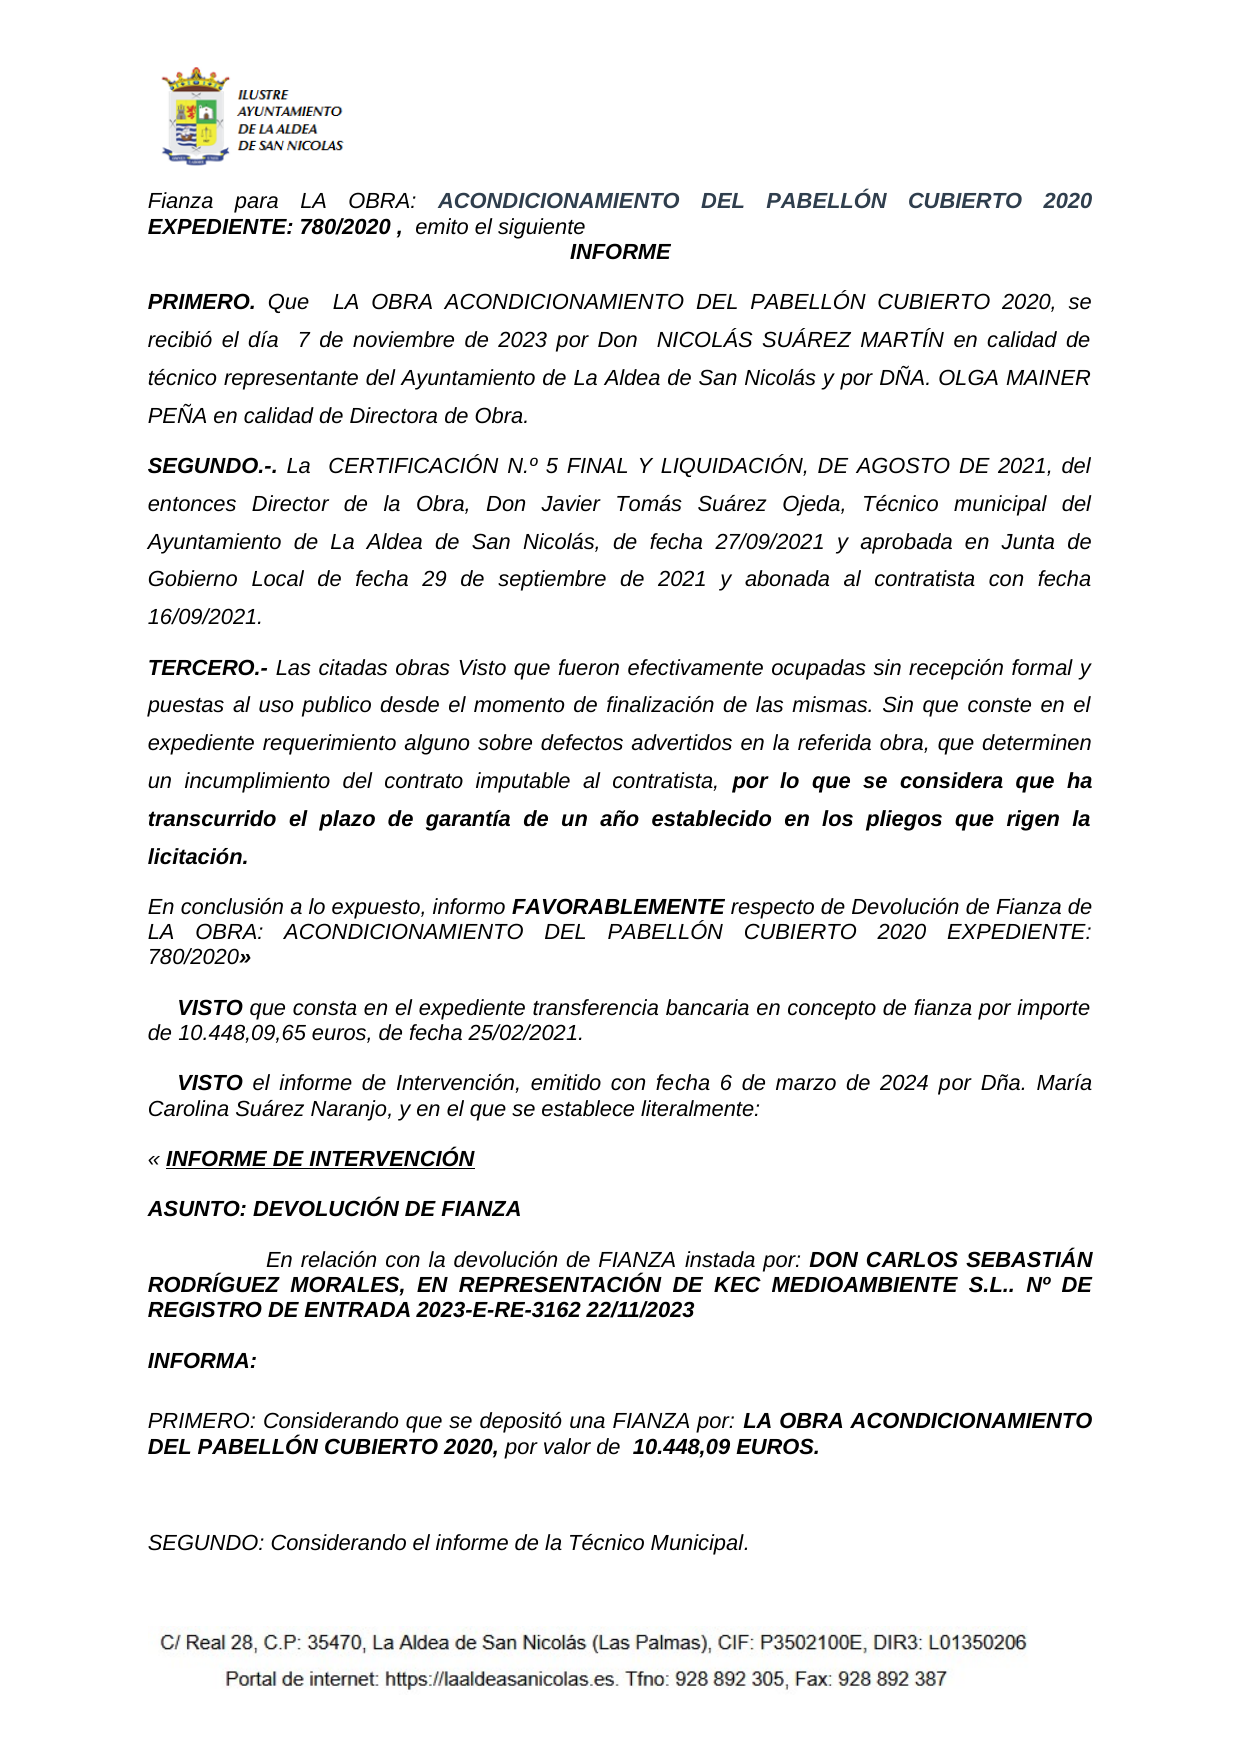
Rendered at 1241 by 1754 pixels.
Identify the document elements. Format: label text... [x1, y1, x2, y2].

text INFORME [148, 239, 1093, 264]
text VISTO que consta en el expediente transferencia bancaria en concepto de fianza por importe de 10.448,09,65 euros, de fecha 25/02/2021. [148, 995, 1093, 1045]
text Fianza para LA OBRA: ACONDICIONAMIENTO DEL PABELLÓN CUBIERTO 2020 EXPEDIENTE: 780/2020 , emito el siguiente [148, 188, 1093, 239]
text PRIMERO: Considerando que se depositó una FIANZA por: LA OBRA ACONDICIONAMIENTO DEL PABELLÓN CUBIERTO 2020, por valor de 10.448,09 EUROS. [148, 1408, 1093, 1459]
text ASUNTO: DEVOLUCIÓN DE FIANZA [148, 1196, 1093, 1222]
text SEGUNDO: Considerando el informe de la Técnico Municipal. [148, 1530, 1093, 1555]
text TERCERO.- Las citadas obras Visto que fueron efectivamente ocupadas sin recepción formal y puestas al uso publico desde el momento de finalización de las mismas. Sin que conste en el expediente requerimiento alguno sobre defectos advertidos en la referida obra, que determinen un incumplimiento del contrato imputable al contratista, por lo que se considera que ha transcurrido el plazo de garantía de un año establecido en los pliegos que rigen la licitación. [148, 654, 1093, 869]
text PRIMERO. Que LA OBRA ACONDICIONAMIENTO DEL PABELLÓN CUBIERTO 2020, se recibió el día 7 de noviembre de 2023 por Don NICOLÁS SUÁREZ MARTÍN en calidad de técnico representante del Ayuntamiento de La Aldea de San Nicolás y por DÑA. OLGA MAINER PEÑA en calidad de Directora de Obra. [148, 289, 1093, 428]
text INFORMA: [148, 1348, 1093, 1373]
text VISTO el informe de Intervención, emitido con fecha 6 de marzo de 2024 por Dña. María Carolina Suárez Naranjo, y en el que se establece literalmente: [148, 1070, 1093, 1121]
picture [148, 1626, 1034, 1695]
text SEGUNDO.-. La CERTIFICACIÓN N.º 5 FINAL Y LIQUIDACIÓN, DE AGOSTO DE 2021, del entonces Director de la Obra, Don Javier Tomás Suárez Ojeda, Técnico municipal del Ayuntamiento de La Aldea de San Nicolás, de fecha 27/09/2021 y aprobada en Junta de Gobierno Local de fecha 29 de septiembre de 2021 y abonada al contratista con fecha 16/09/2021. [148, 453, 1093, 629]
text « INFORME DE INTERVENCIÓN [148, 1146, 1093, 1171]
text En conclusión a lo expuesto, informo FAVORABLEMENTE respecto de Devolución de Fianza de LA OBRA: ACONDICIONAMIENTO DEL PABELLÓN CUBIERTO 2020 EXPEDIENTE: 780/2020» [148, 894, 1093, 969]
picture [148, 59, 359, 173]
text En relación con la devolución de FIANZA instada por: DON CARLOS SEBASTIÁN RODRÍGUEZ MORALES, EN REPRESENTACIÓN DE KEC MEDIOAMBIENTE S.L.. Nº DE REGISTRO DE ENTRADA 2023-E-RE-3162 22/11/2023 [148, 1247, 1093, 1322]
